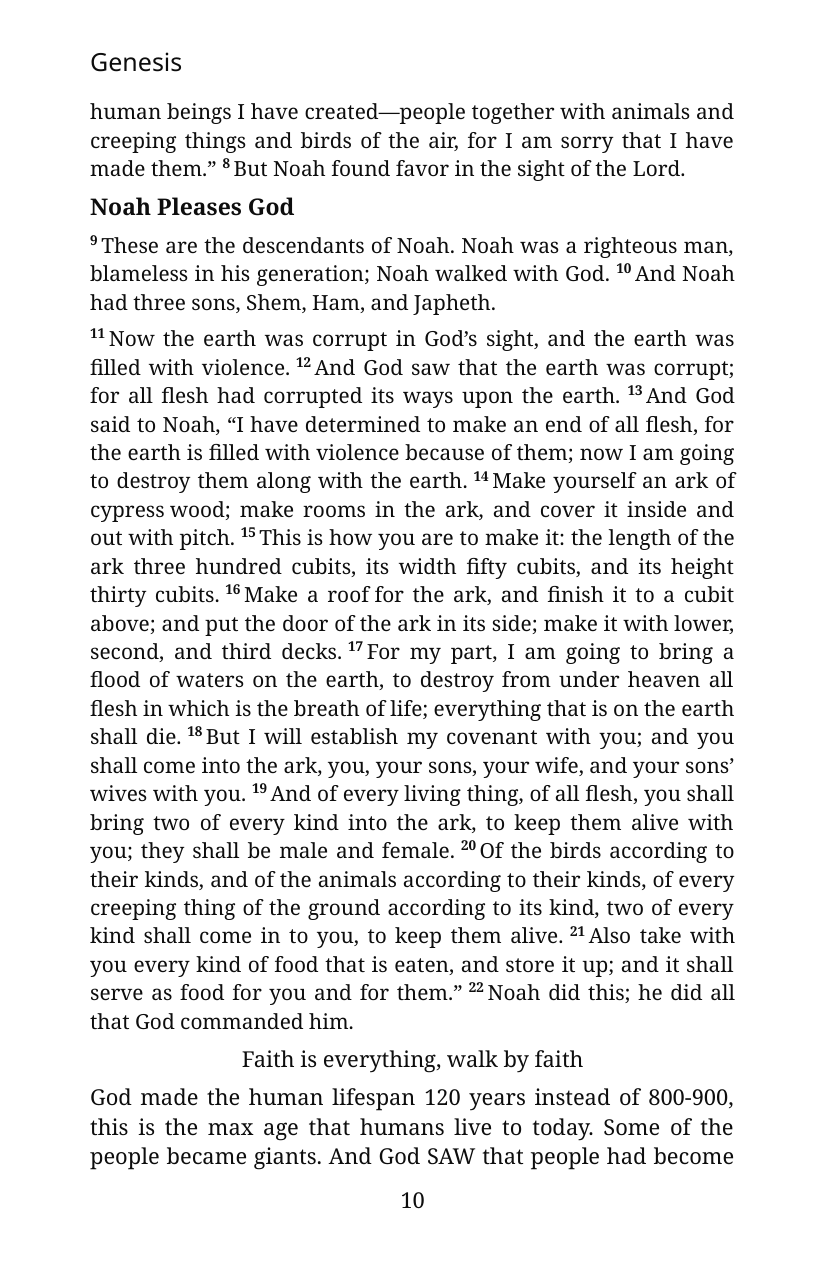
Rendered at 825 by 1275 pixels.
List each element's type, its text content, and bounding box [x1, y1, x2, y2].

text human beings I have created—people together with animals and creeping things and birds of the air, for I am sorry that I have made them.” 8 But Noah found favor in the sight of the Lord. [90, 97, 735, 183]
text 9 These are the descendants of Noah. Noah was a righteous man, blameless in his generation; Noah walked with God. 10 And Noah had three sons, Shem, Ham, and Japheth. [90, 231, 735, 316]
text Faith is everything, walk by faith [90, 1044, 735, 1073]
text 11 Now the earth was corrupt in God’s sight, and the earth was filled with violence. 12 And God saw that the earth was corrupt; for all flesh had corrupted its ways upon the earth. 13 And God said to Noah, “I have determined to make an end of all flesh, for the earth is filled with violence because of them; now I am going to destroy them along with the earth. 14 Make yourself an ark of cypress wood; make rooms in the ark, and cover it inside and out with pitch. 15 This is how you are to make it: the length of the ark three hundred cubits, its width fifty cubits, and its height thirty cubits. 16 Make a roof for the ark, and finish it to a cubit above; and put the door of the ark in its side; make it with lower, second, and third decks. 17 For my part, I am going to bring a flood of waters on the earth, to destroy from under heaven all flesh in which is the breath of life; everything that is on the earth shall die. 18 But I will establish my covenant with you; and you shall come into the ark, you, your sons, your wife, and your sons’ wives with you. 19 And of every living thing, of all flesh, you shall bring two of every kind into the ark, to keep them alive with you; they shall be male and female. 20 Of the birds according to their kinds, and of the animals according to their kinds, of every creeping thing of the ground according to its kind, two of every kind shall come in to you, to keep them alive. 21 Also take with you every kind of food that is eaten, and store it up; and it shall serve as food for you and for them.” 22 Noah did this; he did all that God commanded him. [90, 324, 735, 1035]
text God made the human lifespan 120 years instead of 800-900, this is the max age that humans live to today. Some of the people became giants. And God SAW that people had become [90, 1082, 735, 1171]
text Noah Pleases God [90, 191, 735, 222]
